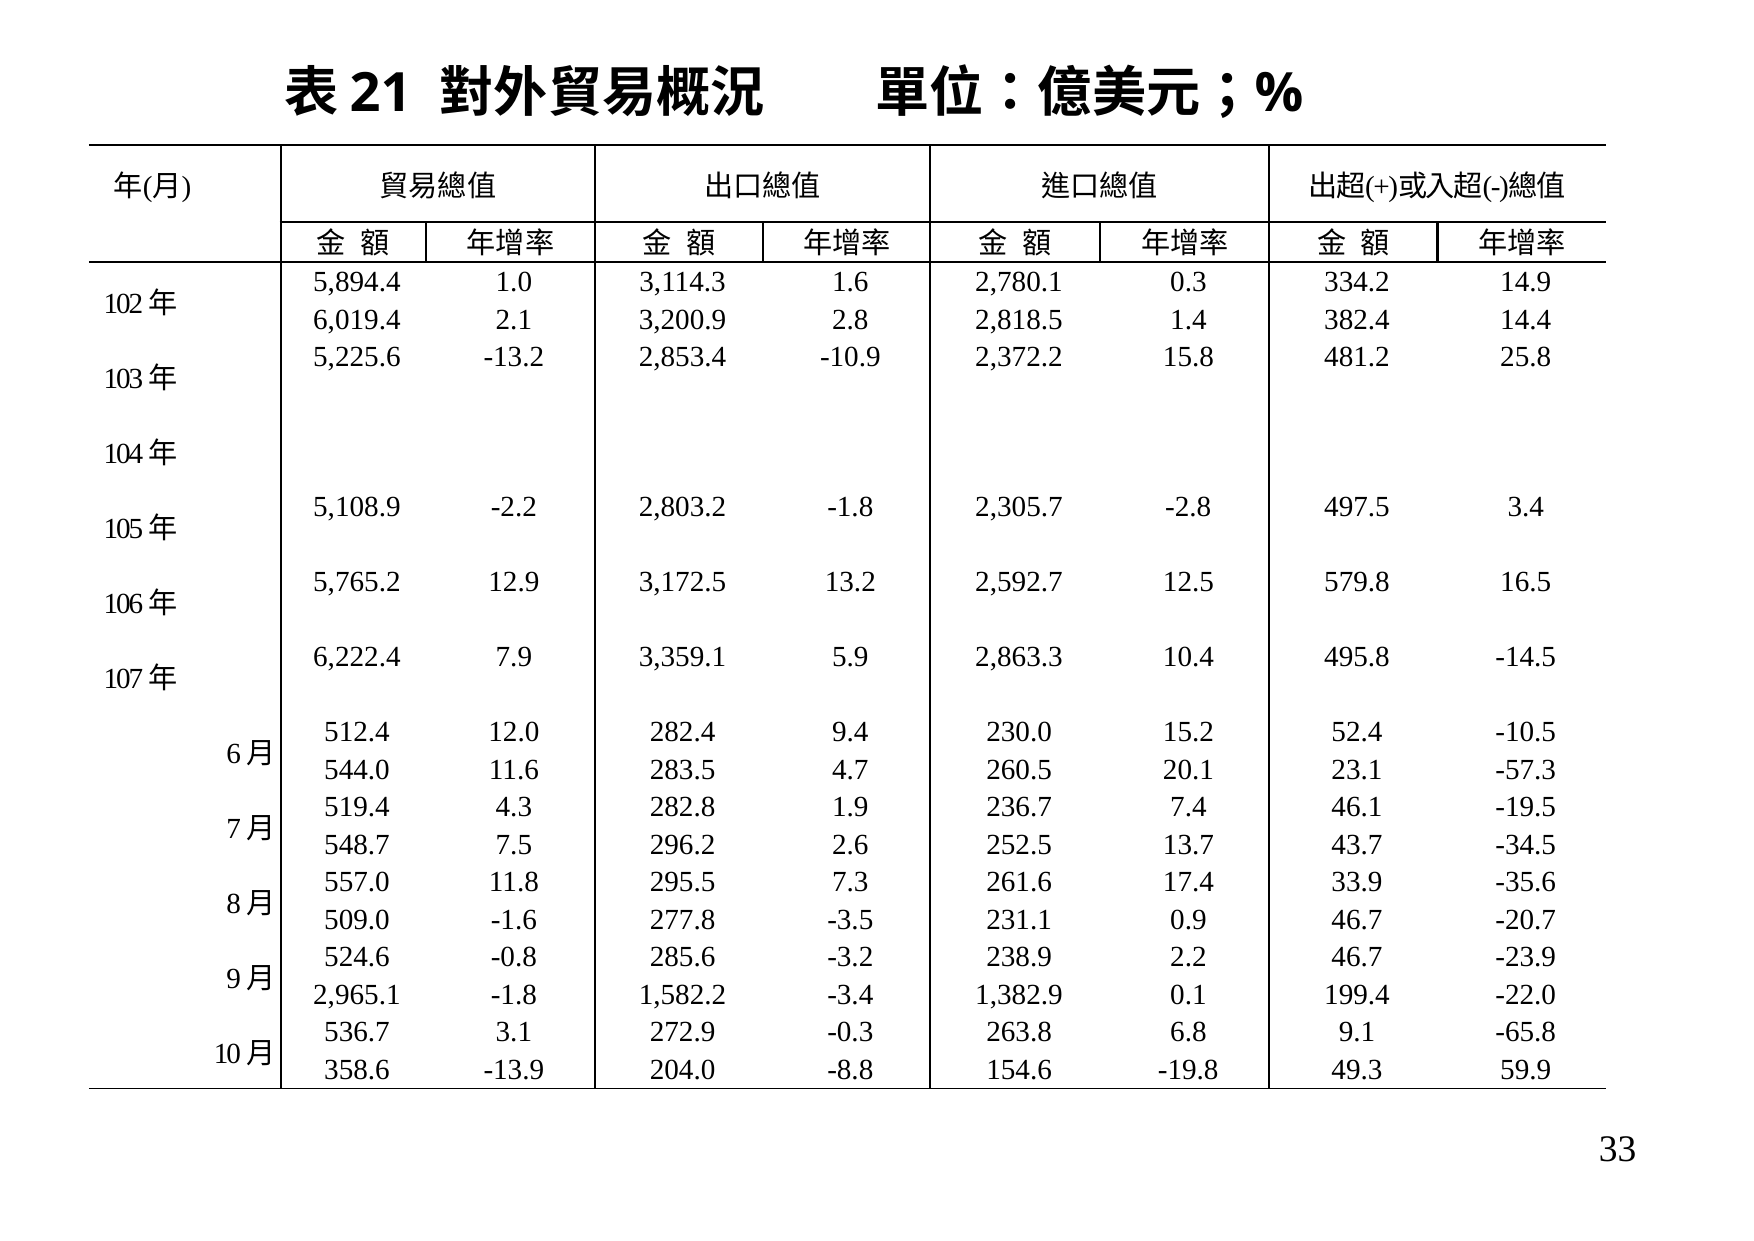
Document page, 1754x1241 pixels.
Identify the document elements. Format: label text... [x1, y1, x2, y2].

table_cell 15.2 20.1 7.4 13.7 17.4 0.9 2.2 0.1 6.8 -19.8 [1100, 713, 1268, 1088]
table_cell 7.9 [426, 638, 594, 713]
table_cell 金 額 [282, 223, 425, 261]
table_cell 105年 [89, 488, 280, 563]
table_cell 9.4 4.7 1.9 2.6 7.3 -3.5 -3.2 -3.4 -0.3 -8.8 [763, 713, 929, 1088]
table_cell 2,592.7 [931, 563, 1100, 638]
table_cell 金 額 [1270, 223, 1436, 261]
table_cell 年增率 [764, 223, 929, 261]
table_cell 12.5 [1100, 563, 1268, 638]
table_cell 年增率 [1101, 223, 1268, 261]
table_cell 年增率 [427, 223, 594, 261]
table_cell 3,172.5 [596, 563, 763, 638]
table_cell 5,894.4 6,019.4 5,225.6 [282, 263, 426, 488]
table_cell 16.5 [1438, 563, 1606, 638]
table_cell -2.8 [1100, 488, 1268, 563]
table_cell -14.5 [1438, 638, 1606, 713]
table_cell 1.6 2.8 -10.9 [763, 263, 929, 488]
table_cell 334.2 382.4 481.2 [1270, 263, 1437, 488]
table_cell 3,114.3 3,200.9 2,853.4 [596, 263, 763, 488]
table_cell 52.4 23.1 46.1 43.7 33.9 46.7 46.7 199.4 9.1 49.3 [1270, 713, 1437, 1088]
table_cell 13.2 [763, 563, 929, 638]
table_cell 2,305.7 [931, 488, 1100, 563]
subtitle 表21 對外貿易概況 單位：億美元；% [59, 32, 1636, 144]
table_cell 5,765.2 [282, 563, 426, 638]
table_cell 102年 103年 104年 [89, 263, 280, 488]
table_cell 495.8 [1270, 638, 1437, 713]
table_cell 230.0 260.5 236.7 252.5 261.6 231.1 238.9 1,382.9 263.8 154.6 [931, 713, 1100, 1088]
table_header 出超(+)或入超(-)總值 [1270, 146, 1606, 221]
table_cell 5.9 [763, 638, 929, 713]
table_cell 497.5 [1270, 488, 1437, 563]
table_cell -10.5 -57.3 -19.5 -34.5 -35.6 -20.7 -23.9 -22.0 -65.8 59.9 [1438, 713, 1606, 1088]
table_cell [89, 221, 280, 261]
table_cell 579.8 [1270, 563, 1437, 638]
table_header 貿易總值 [282, 146, 594, 221]
table_cell 金 額 [931, 223, 1099, 261]
table_cell 3,359.1 [596, 638, 763, 713]
table_cell 3.4 [1438, 488, 1606, 563]
table_cell 2,780.1 2,818.5 2,372.2 [931, 263, 1100, 488]
table_cell 2,803.2 [596, 488, 763, 563]
table_cell 107年 [89, 638, 280, 713]
table_cell 0.3 1.4 15.8 [1100, 263, 1268, 488]
table_cell 1.0 2.1 -13.2 [426, 263, 594, 488]
table_cell 年增率 [1439, 223, 1606, 261]
table_cell -1.8 [763, 488, 929, 563]
table_cell -2.2 [426, 488, 594, 563]
table_cell 10.4 [1100, 638, 1268, 713]
table_cell 5,108.9 [282, 488, 426, 563]
table_cell 6,222.4 [282, 638, 426, 713]
table_header 出口總值 [596, 146, 929, 221]
table_cell 14.9 14.4 25.8 [1438, 263, 1606, 488]
table_cell 2,863.3 [931, 638, 1100, 713]
table_header 進口總值 [931, 146, 1268, 221]
table_cell 12.9 [426, 563, 594, 638]
table_cell 512.4 544.0 519.4 548.7 557.0 509.0 524.6 2,965.1 536.7 358.6 [282, 713, 426, 1088]
table_header 年(月) [89, 146, 280, 221]
table_cell 12.0 11.6 4.3 7.5 11.8 -1.6 -0.8 -1.8 3.1 -13.9 [426, 713, 594, 1088]
table_cell 282.4 283.5 282.8 296.2 295.5 277.8 285.6 1,582.2 272.9 204.0 [596, 713, 763, 1088]
table_cell 6月 7月 8月 9月 10月 [89, 713, 280, 1088]
table_cell 106年 [89, 563, 280, 638]
table_cell 金 額 [596, 223, 762, 261]
